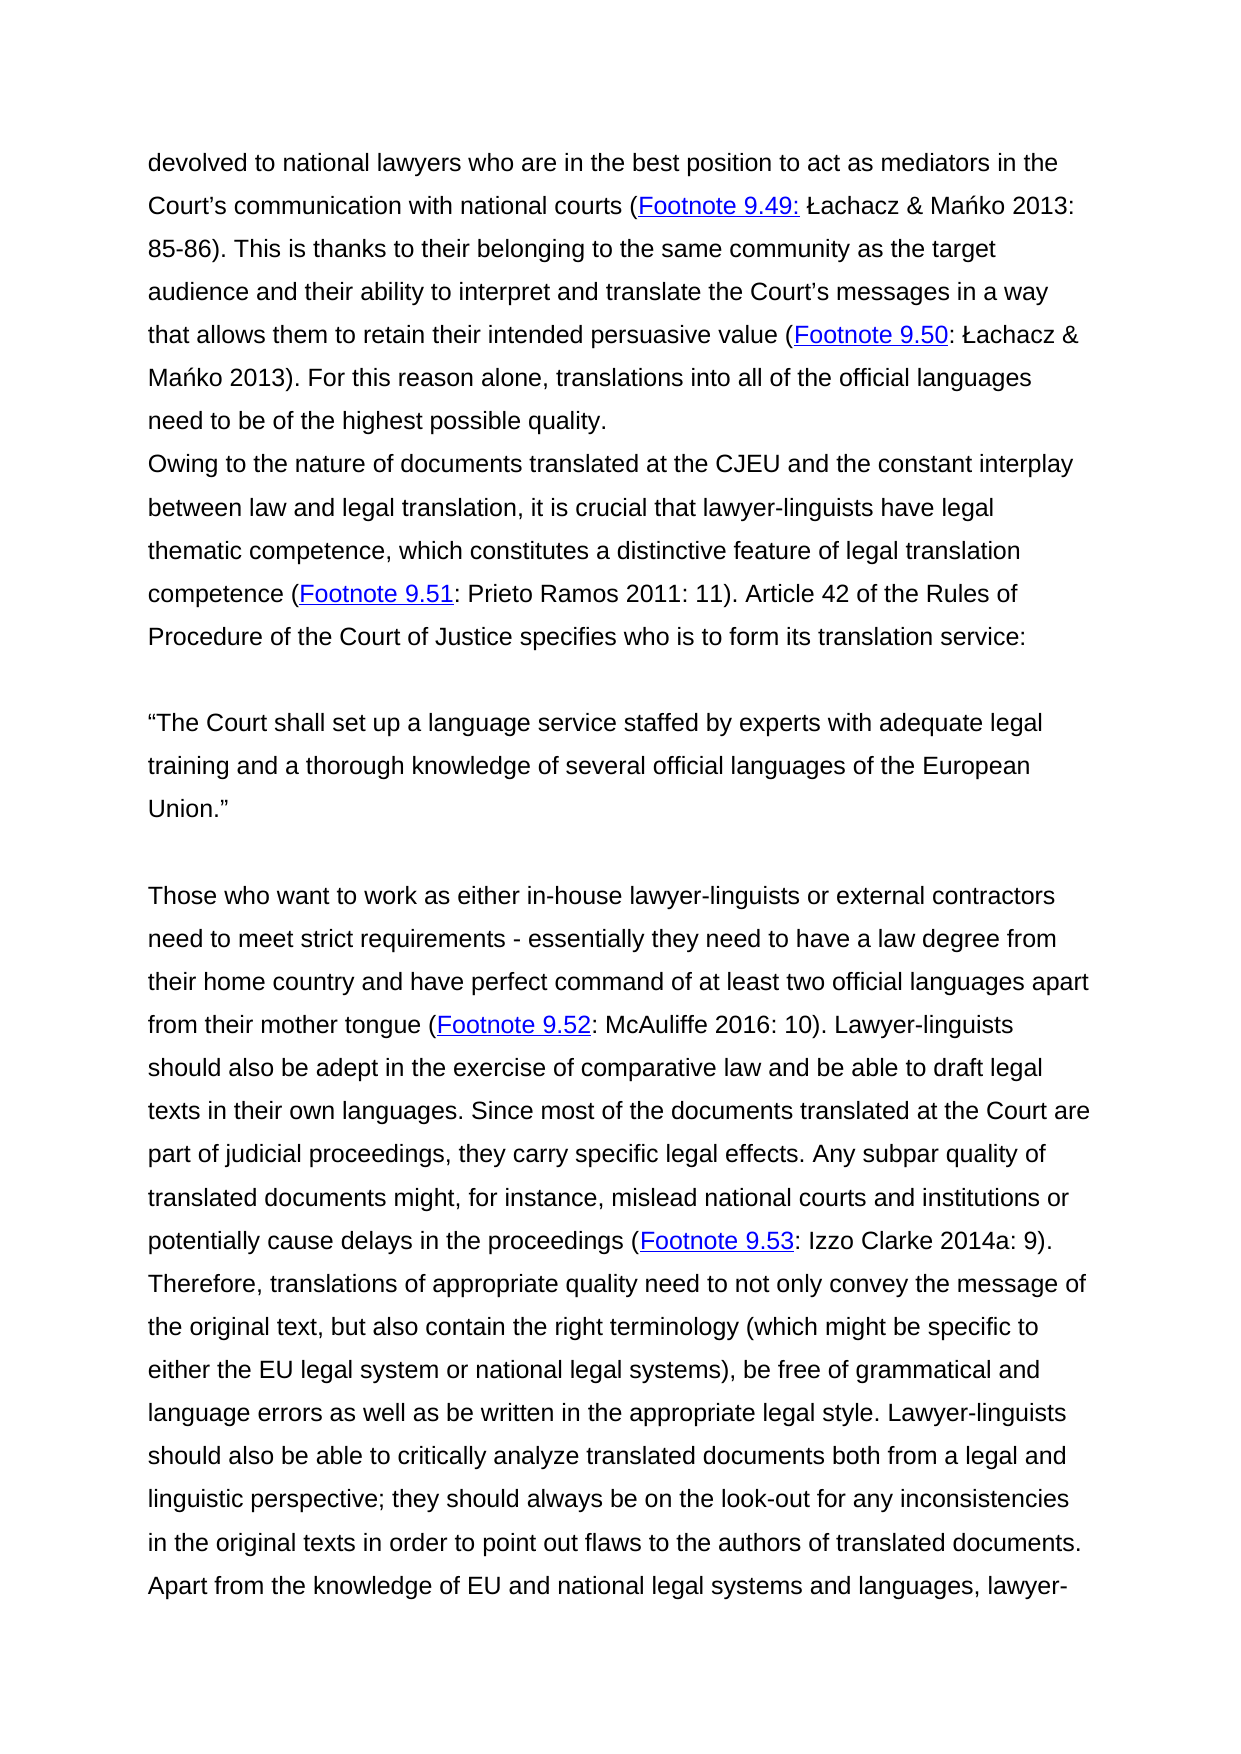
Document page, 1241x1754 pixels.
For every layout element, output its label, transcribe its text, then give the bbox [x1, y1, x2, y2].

text devolved to national lawyers who are in the best position to act as mediators in the Court’s communication with national courts (Footnote 9.49: Łachacz & Mańko 2013: 85-86). This is thanks to their belonging to the same community as the target audience and their ability to interpret and translate the Court’s messages in a way that allows them to retain their intended persuasive value (Footnote 9.50: Łachacz & Mańko 2013). For this reason alone, translations into all of the official languages need to be of the highest possible quality. [148, 148, 1093, 435]
text “The Court shall set up a language service staffed by experts with adequate legal training and a thorough knowledge of several official languages of the European Union.” [148, 708, 1093, 823]
text Those who want to work as either in-house lawyer-linguists or external contractors need to meet strict requirements - essentially they need to have a law degree from their home country and have perfect command of at least two official languages apart from their mother tongue (Footnote 9.52: McAuliffe 2016: 10). Lawyer-linguists should also be adept in the exercise of comparative law and be able to draft legal texts in their own languages. Since most of the documents translated at the Court are part of judicial proceedings, they carry specific legal effects. Any subpar quality of translated documents might, for instance, mislead national courts and institutions or potentially cause delays in the proceedings (Footnote 9.53: Izzo Clarke 2014a: 9). Therefore, translations of appropriate quality need to not only convey the message of the original text, but also contain the right terminology (which might be specific to either the EU legal system or national legal systems), be free of grammatical and language errors as well as be written in the appropriate legal style. Lawyer-linguists should also be able to critically analyze translated documents both from a legal and linguistic perspective; they should always be on the look-out for any inconsistencies in the original texts in order to point out flaws to the authors of translated documents. Apart from the knowledge of EU and national legal systems and languages, lawyer- [148, 881, 1093, 1599]
text Owing to the nature of documents translated at the CJEU and the constant interplay between law and legal translation, it is crucial that lawyer-linguists have legal thematic competence, which constitutes a distinctive feature of legal translation competence (Footnote 9.51: Prieto Ramos 2011: 11). Article 42 of the Rules of Procedure of the Court of Justice specifies who is to form its translation service: [148, 449, 1093, 651]
